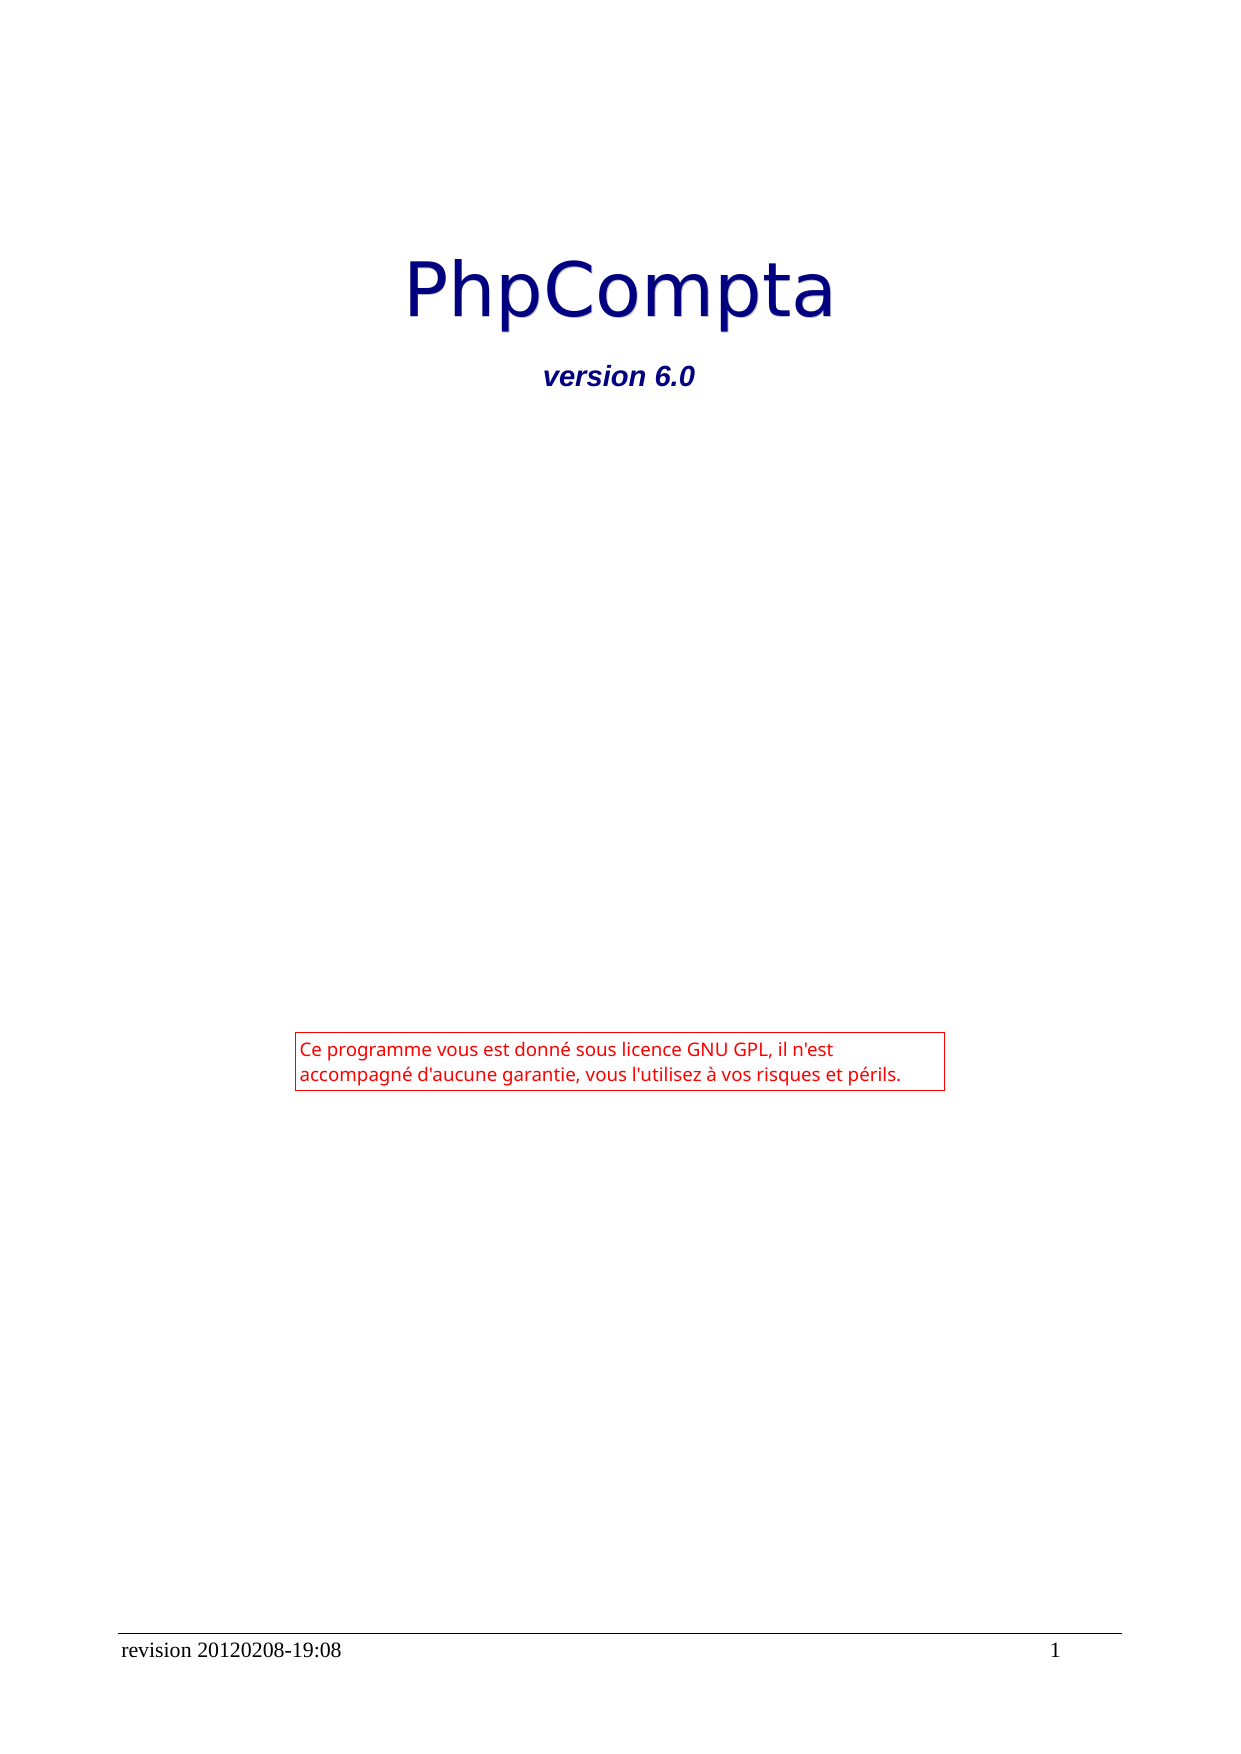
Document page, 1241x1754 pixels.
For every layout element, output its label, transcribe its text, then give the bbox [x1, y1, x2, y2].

title PhpCompta [118, 247, 1122, 334]
text Ce programme vous est donné sous licence GNU GPL, il n'est accompagné d'aucune garantie, vous l'utilisez à vos risques et périls. [296, 1033, 944, 1090]
subtitle version 6.0 [118, 359, 1122, 393]
